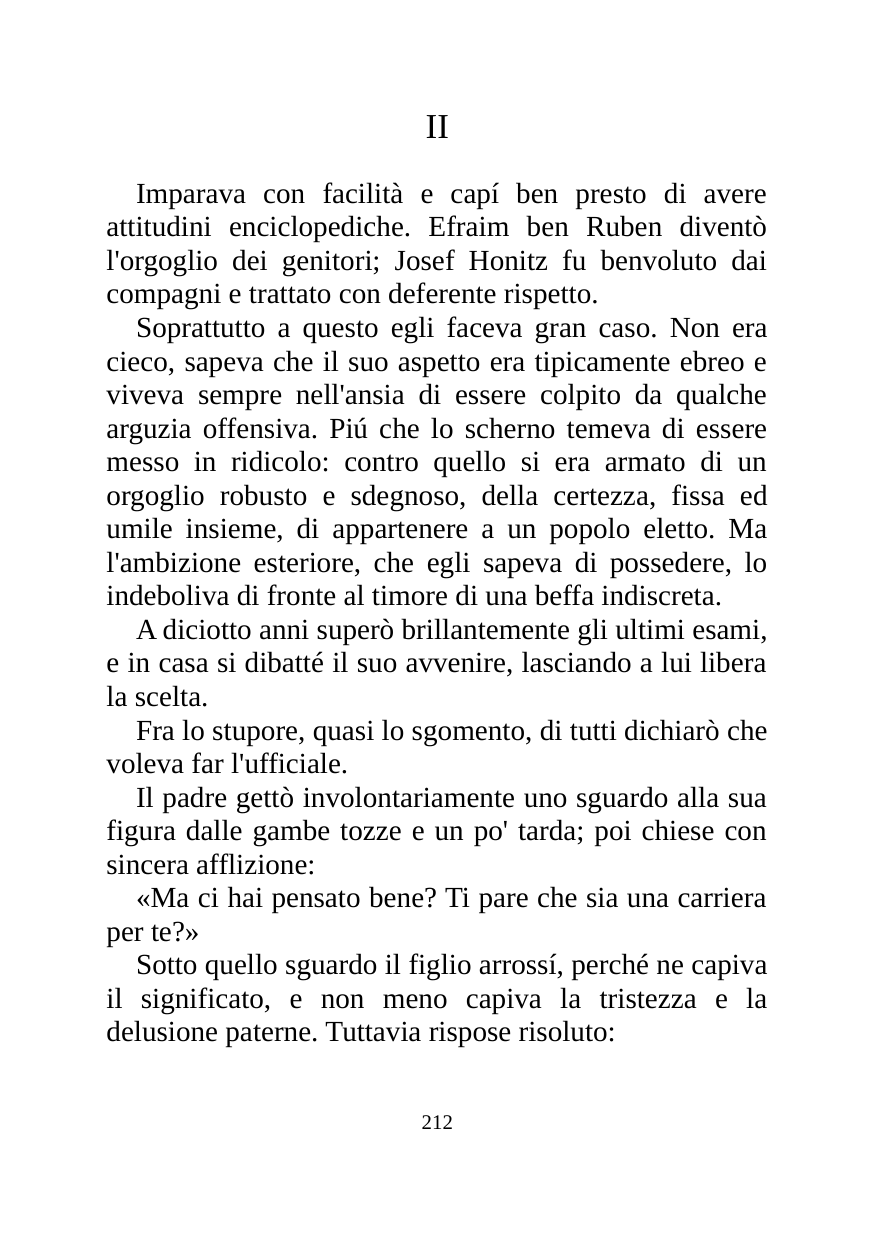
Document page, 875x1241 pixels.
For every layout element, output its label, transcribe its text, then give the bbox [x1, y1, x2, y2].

text Fra lo stupore, quasi lo sgomento, di tutti dichiarò che voleva far l'ufficiale. [106, 713, 768, 780]
text «Ma ci hai pensato bene? Ti pare che sia una carriera per te?» [106, 880, 768, 947]
text Imparava con facilità e capí ben presto di avere attitudini enciclopediche. Efraim ben Ruben diventò l'orgoglio dei genitori; Josef Honitz fu benvoluto dai compagni e trattato con deferente rispetto. [106, 176, 768, 310]
text Il padre gettò involontariamente uno sguardo alla sua figura dalle gambe tozze e un po' tarda; poi chiese con sincera afflizione: [106, 780, 768, 880]
text Sotto quello sguardo il figlio arrossí, perché ne capiva il significato, e non meno capiva la tristezza e la delusione paterne. Tuttavia rispose risoluto: [106, 947, 768, 1048]
text A diciotto anni superò brillantemente gli ultimi esami, e in casa si dibatté il suo avvenire, lasciando a lui libera la scelta. [106, 612, 768, 713]
text Soprattutto a questo egli faceva gran caso. Non era cieco, sapeva che il suo aspetto era tipicamente ebreo e viveva sempre nell'ansia di essere colpito da qualche arguzia offensiva. Piú che lo scherno temeva di essere messo in ridicolo: contro quello si era armato di un orgoglio robusto e sdegnoso, della certezza, fissa ed umile insieme, di appartenere a un popolo eletto. Ma l'ambizione esteriore, che egli sapeva di possedere, lo indeboliva di fronte al timore di una beffa indiscreta. [106, 310, 768, 612]
subtitle II [106, 106, 768, 146]
